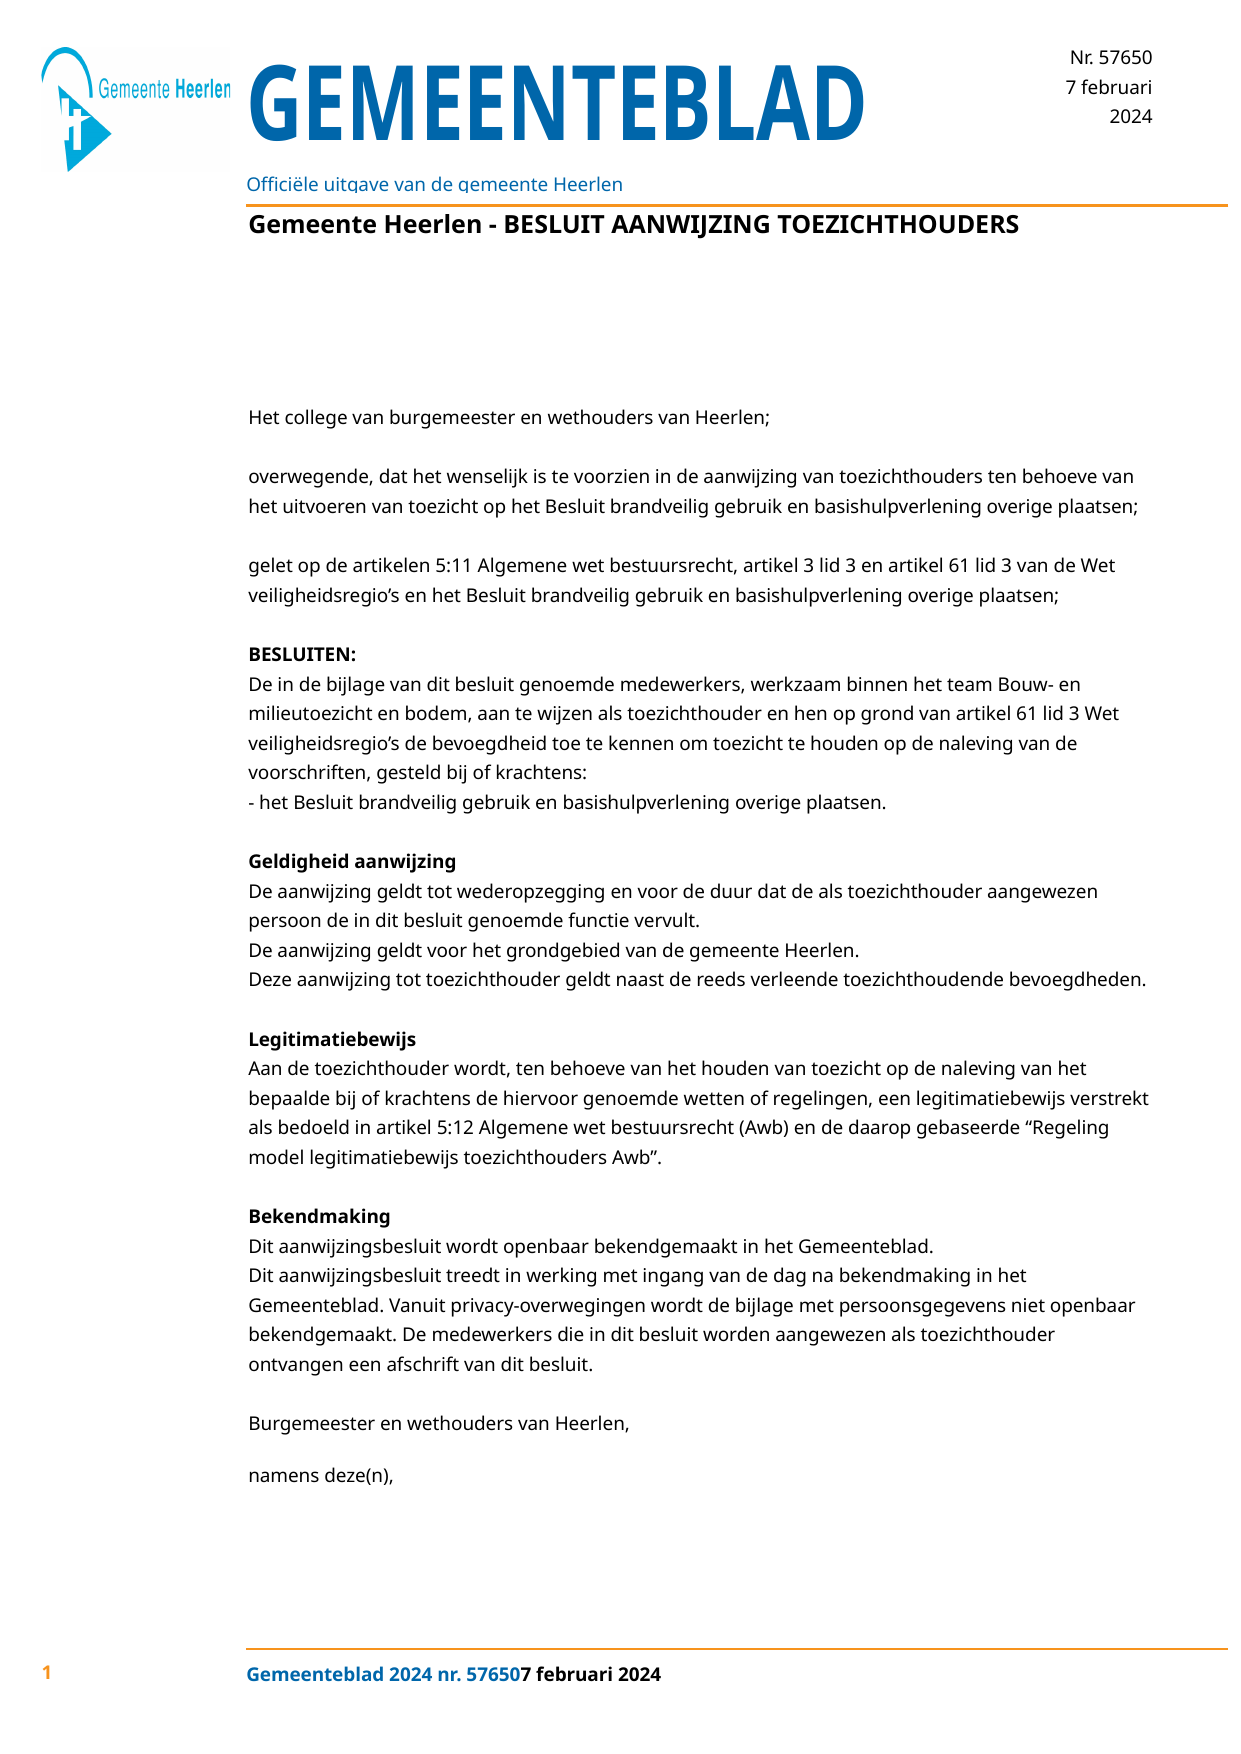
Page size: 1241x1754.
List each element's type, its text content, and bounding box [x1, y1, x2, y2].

text Gemeente Heerlen - BESLUIT AANWIJZING TOEZICHTHOUDERS [248, 207, 1152, 241]
text De aanwijzing geldt voor het grondgebied van de gemeente Heerlen. [248, 937, 1152, 963]
text Legitimatiebewijs [248, 1026, 1152, 1051]
text De in de bijlage van dit besluit genoemde medewerkers, werkzaam binnen het team Bouw- en milieutoezicht en bodem, aan te wijzen als toezichthouder en hen op grond van artikel 61 lid 3 Wet veiligheidsregio’s de bevoegdheid toe te kennen om toezicht te houden op de naleving van de voorschriften, gesteld bij of krachtens: [248, 671, 1152, 785]
picture [41, 47, 59, 70]
text Aan de toezichthouder wordt, ten behoeve van het houden van toezicht op de naleving van het bepaalde bij of krachtens de hiervoor genoemde wetten of regelingen, een legitimatiebewijs verstrekt als bedoeld in artikel 5:12 Algemene wet bestuursrecht (Awb) en de daarop gebaseerde “Regeling model legitimatiebewijs toezichthouders Awb”. [248, 1055, 1152, 1170]
text De aanwijzing geldt tot wederopzegging en voor de duur dat de als toezichthouder aangewezen persoon de in dit besluit genoemde functie vervult. [248, 878, 1152, 933]
text gelet op de artikelen 5:11 Algemene wet bestuursrecht, artikel 3 lid 3 en artikel 61 lid 3 van de Wet veiligheidsregio’s en het Besluit brandveilig gebruik en basishulpverlening overige plaatsen; [248, 552, 1152, 608]
text Dit aanwijzingsbesluit wordt openbaar bekendgemaakt in het Gemeenteblad. [248, 1233, 1152, 1258]
text Dit aanwijzingsbesluit treedt in werking met ingang van de dag na bekendmaking in het Gemeenteblad. Vanuit privacy-overwegingen wordt de bijlage met persoonsgegevens niet openbaar bekendgemaakt. De medewerkers die in dit besluit worden aangewezen als toezichthouder ontvangen een afschrift van dit besluit. [248, 1262, 1152, 1377]
text - het Besluit brandveilig gebruik en basishulpverlening overige plaatsen. [248, 789, 1152, 815]
text Deze aanwijzing tot toezichthouder geldt naast de reeds verleende toezichthoudende bevoegdheden. [248, 967, 1152, 992]
text BESLUITEN: [248, 641, 1152, 667]
text namens deze(n), [248, 1462, 1152, 1487]
picture [41, 47, 231, 172]
text Bekendmaking [248, 1203, 1152, 1229]
text Het college van burgemeester en wethouders van Heerlen; [248, 404, 1152, 430]
text Geldigheid aanwijzing [248, 848, 1152, 874]
text Burgemeester en wethouders van Heerlen, [248, 1410, 1152, 1436]
text overwegende, dat het wenselijk is te voorzien in de aanwijzing van toezichthouders ten behoeve van het uitvoeren van toezicht op het Besluit brandveilig gebruik en basishulpverlening overige plaatsen; [248, 464, 1152, 519]
